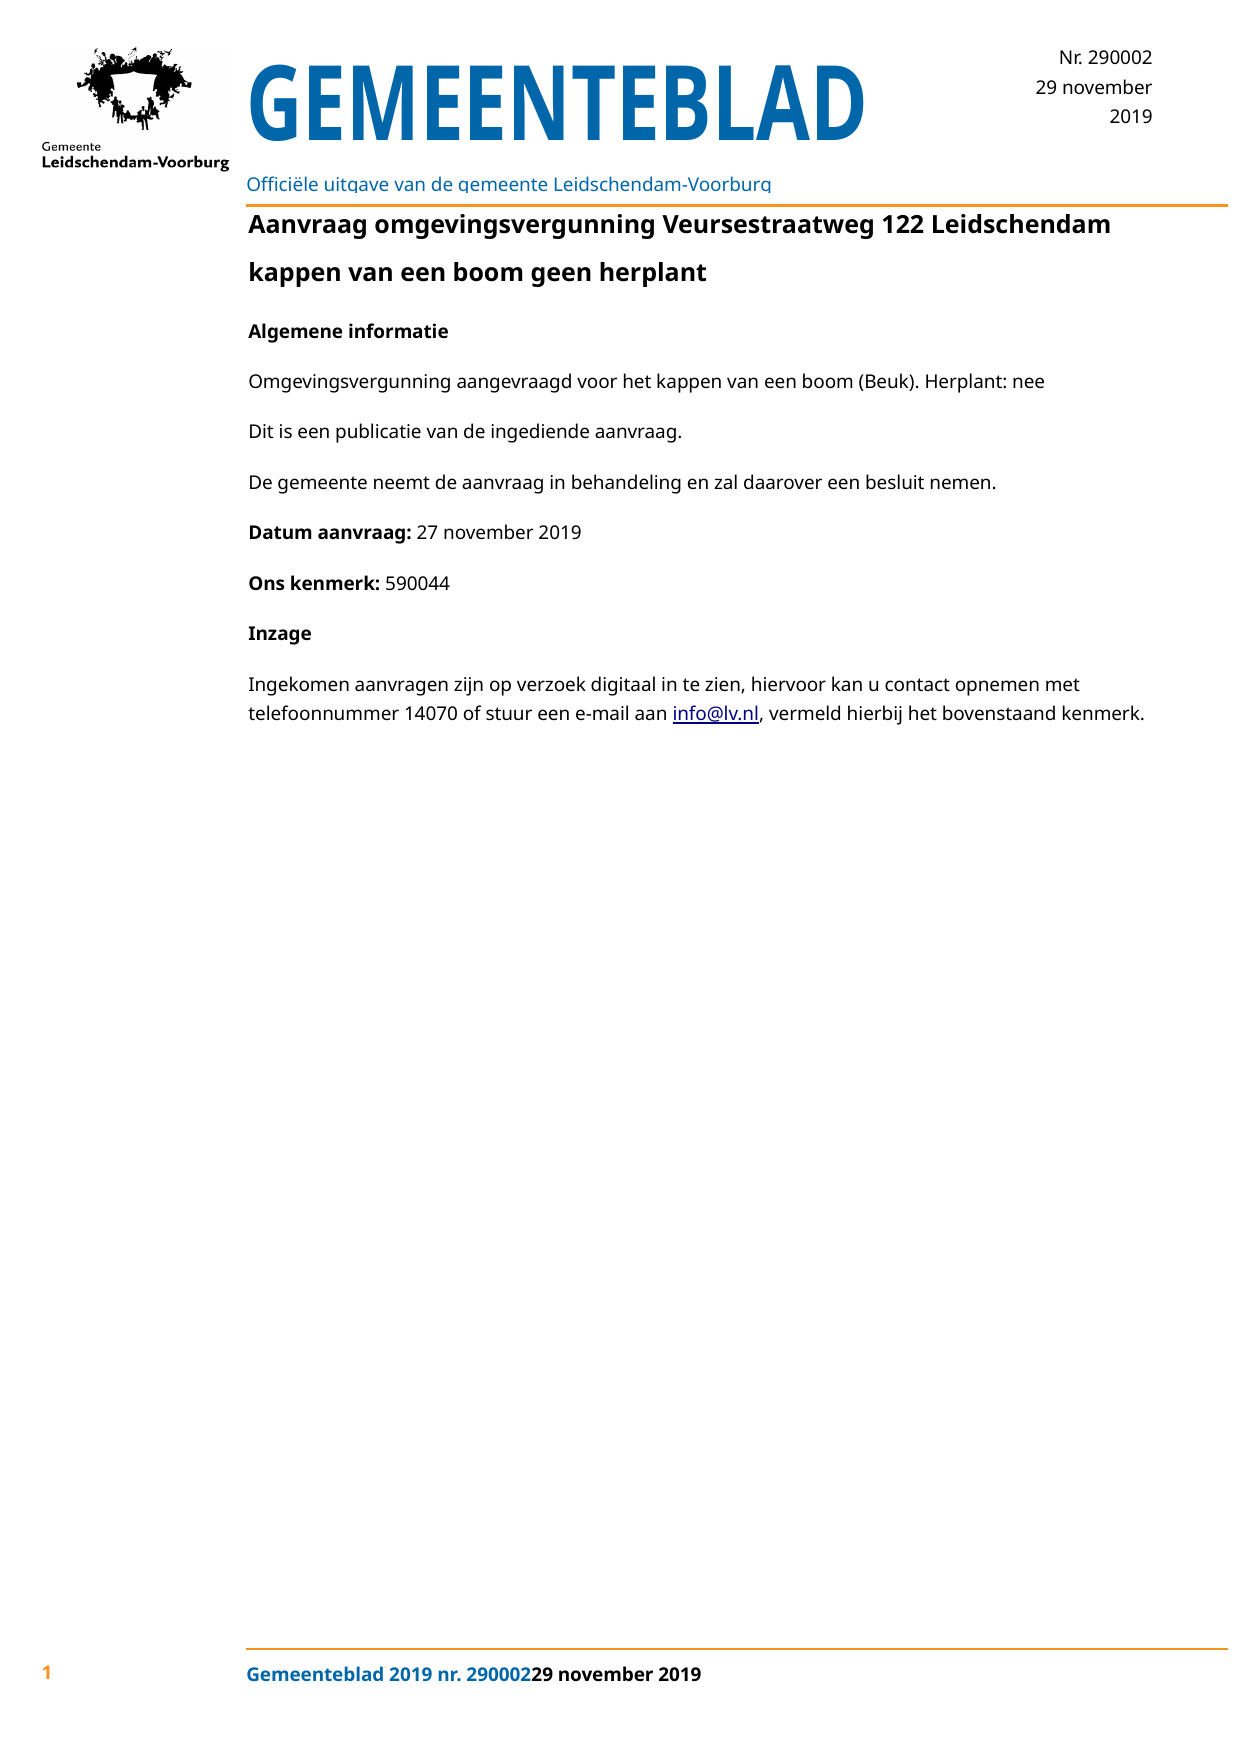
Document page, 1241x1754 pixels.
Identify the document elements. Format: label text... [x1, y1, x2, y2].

text Datum aanvraag: 27 november 2019 [248, 519, 1152, 545]
text De gemeente neemt de aanvraag in behandeling en zal daarover een besluit nemen. [248, 469, 1152, 495]
text Ons kenmerk: 590044 [248, 570, 1152, 596]
text Ingekomen aanvragen zijn op verzoek digitaal in te zien, hiervoor kan u contact opnemen met telefoonnummer 14070 of stuur een e-mail aan info@lv.nl, vermeld hierbij het bovenstaand kenmerk. [248, 671, 1152, 726]
text Algemene informatie [248, 318, 1152, 344]
picture [41, 47, 231, 172]
text Inzage [248, 620, 1152, 646]
text Omgevingsvergunning aangevraagd voor het kappen van een boom (Beuk). Herplant: nee [248, 368, 1152, 394]
text Aanvraag omgevingsvergunning Veursestraatweg 122 Leidschendam kappen van een boom geen herplant [248, 207, 1152, 288]
text Dit is een publicatie van de ingediende aanvraag. [248, 419, 1152, 444]
